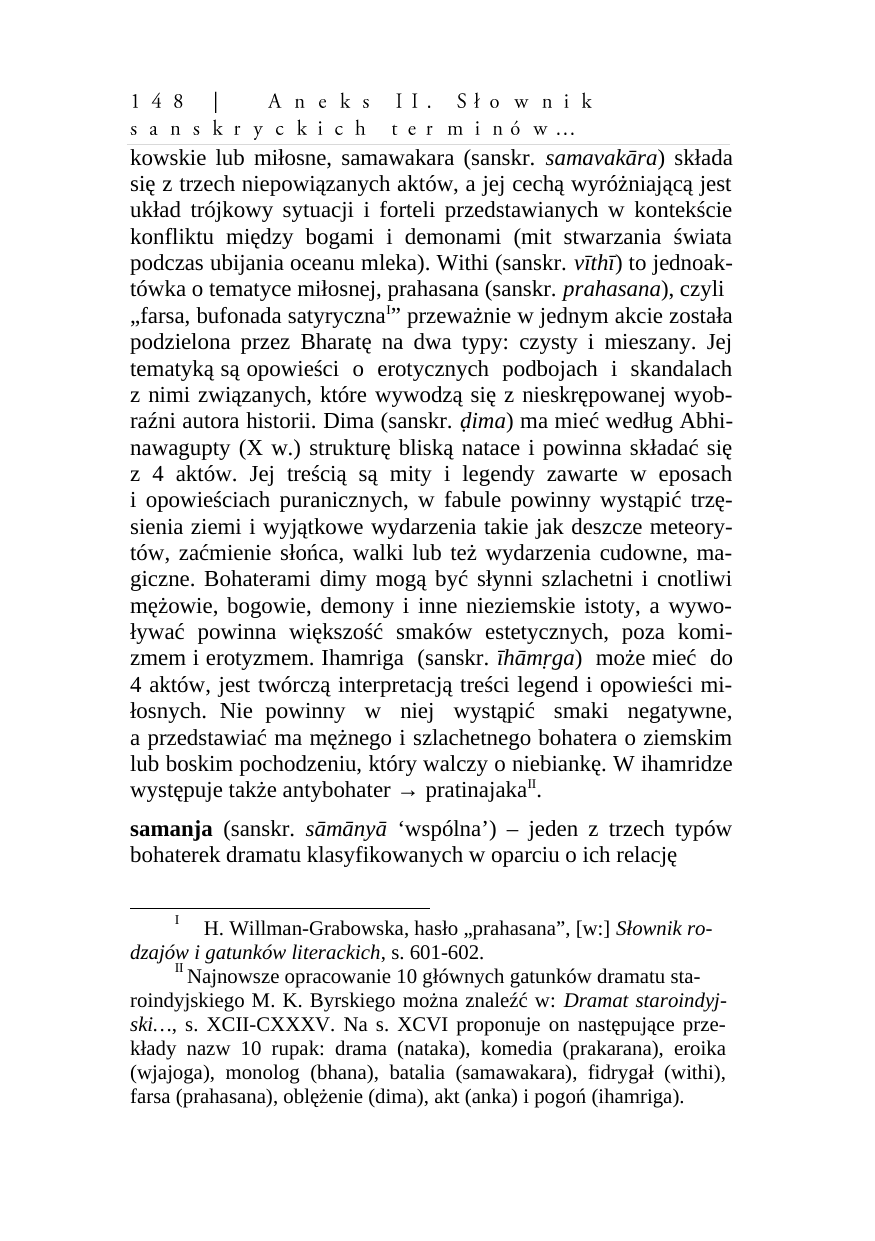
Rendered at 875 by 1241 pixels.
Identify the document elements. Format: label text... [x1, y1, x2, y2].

text I H. Willman-Grabowska, hasło „prahasana”, [w:] Słownik ro- dzajów i gatunków literackich, s. 601-602. [130, 907, 727, 964]
text II Najnowsze opracowanie 10 głównych gatunków dramatu sta- [130, 964, 762, 988]
picture [130, 88, 636, 142]
text samanja (sanskr. sāmānyā ‘wspólna’) – jeden z trzech typów bohaterek dramatu klasyfikowanych w oparciu o ich relację [130, 814, 732, 867]
text kowskie lub miłosne, samawakara (sanskr. samavakāra) składa się z trzech niepowiązanych aktów, a jej cechą wyróżniającą jest układ trójkowy sytuacji i forteli przedstawianych w kontekście konfliktu między bogami i demonami (mit stwarzania świata podczas ubijania oceanu mleka). Withi (sanskr. vīthī) to jednoak- tówka o tematyce miłosnej, prahasana (sanskr. prahasana), czyli [130, 144, 733, 302]
text „farsa, bufonada satyrycznaI” przeważnie w jednym akcie została podzielona przez Bharatę na dwa typy: czysty i mieszany. Jej tematyką są opowieści o erotycznych podbojach i skandalach z nimi związanych, które wywodzą się z nieskrępowanej wyob- raźni autora historii. Dima (sanskr. ḍima) ma mieć według Abhi- nawagupty (X w.) strukturę bliską natace i powinna składać się z 4 aktów. Jej treścią są mity i legendy zawarte w eposach i opowieściach puranicznych, w fabule powinny wystąpić trzę- sienia ziemi i wyjątkowe wydarzenia takie jak deszcze meteory- tów, zaćmienie słońca, walki lub też wydarzenia cudowne, ma- giczne. Bohaterami dimy mogą być słynni szlachetni i cnotliwi mężowie, bogowie, demony i inne nieziemskie istoty, a wywo- ływać powinna większość smaków estetycznych, poza komi- zmem i erotyzmem. Ihamriga (sanskr. īhāmṛga) może mieć do 4 aktów, jest twórczą interpretacją treści legend i opowieści mi- łosnych. Nie powinny w niej wystąpić smaki negatywne, a przedstawiać ma mężnego i szlachetnego bohatera o ziemskim lub boskim pochodzeniu, który walczy o niebiankę. W ihamridze występuje także antybohater → pratinajakaII. [130, 302, 733, 803]
text roindyjskiego M. K. Byrskiego można znaleźć w: Dramat staroindyj- ski…, s. XCII-CXXXV. Na s. XCVI proponuje on następujące prze- kłady nazw 10 rupak: drama (nataka), komedia (prakarana), eroika (wjajoga), monolog (bhana), batalia (samawakara), fidrygał (withi), farsa (prahasana), oblężenie (dima), akt (anka) i pogoń (ihamriga). [130, 988, 727, 1108]
